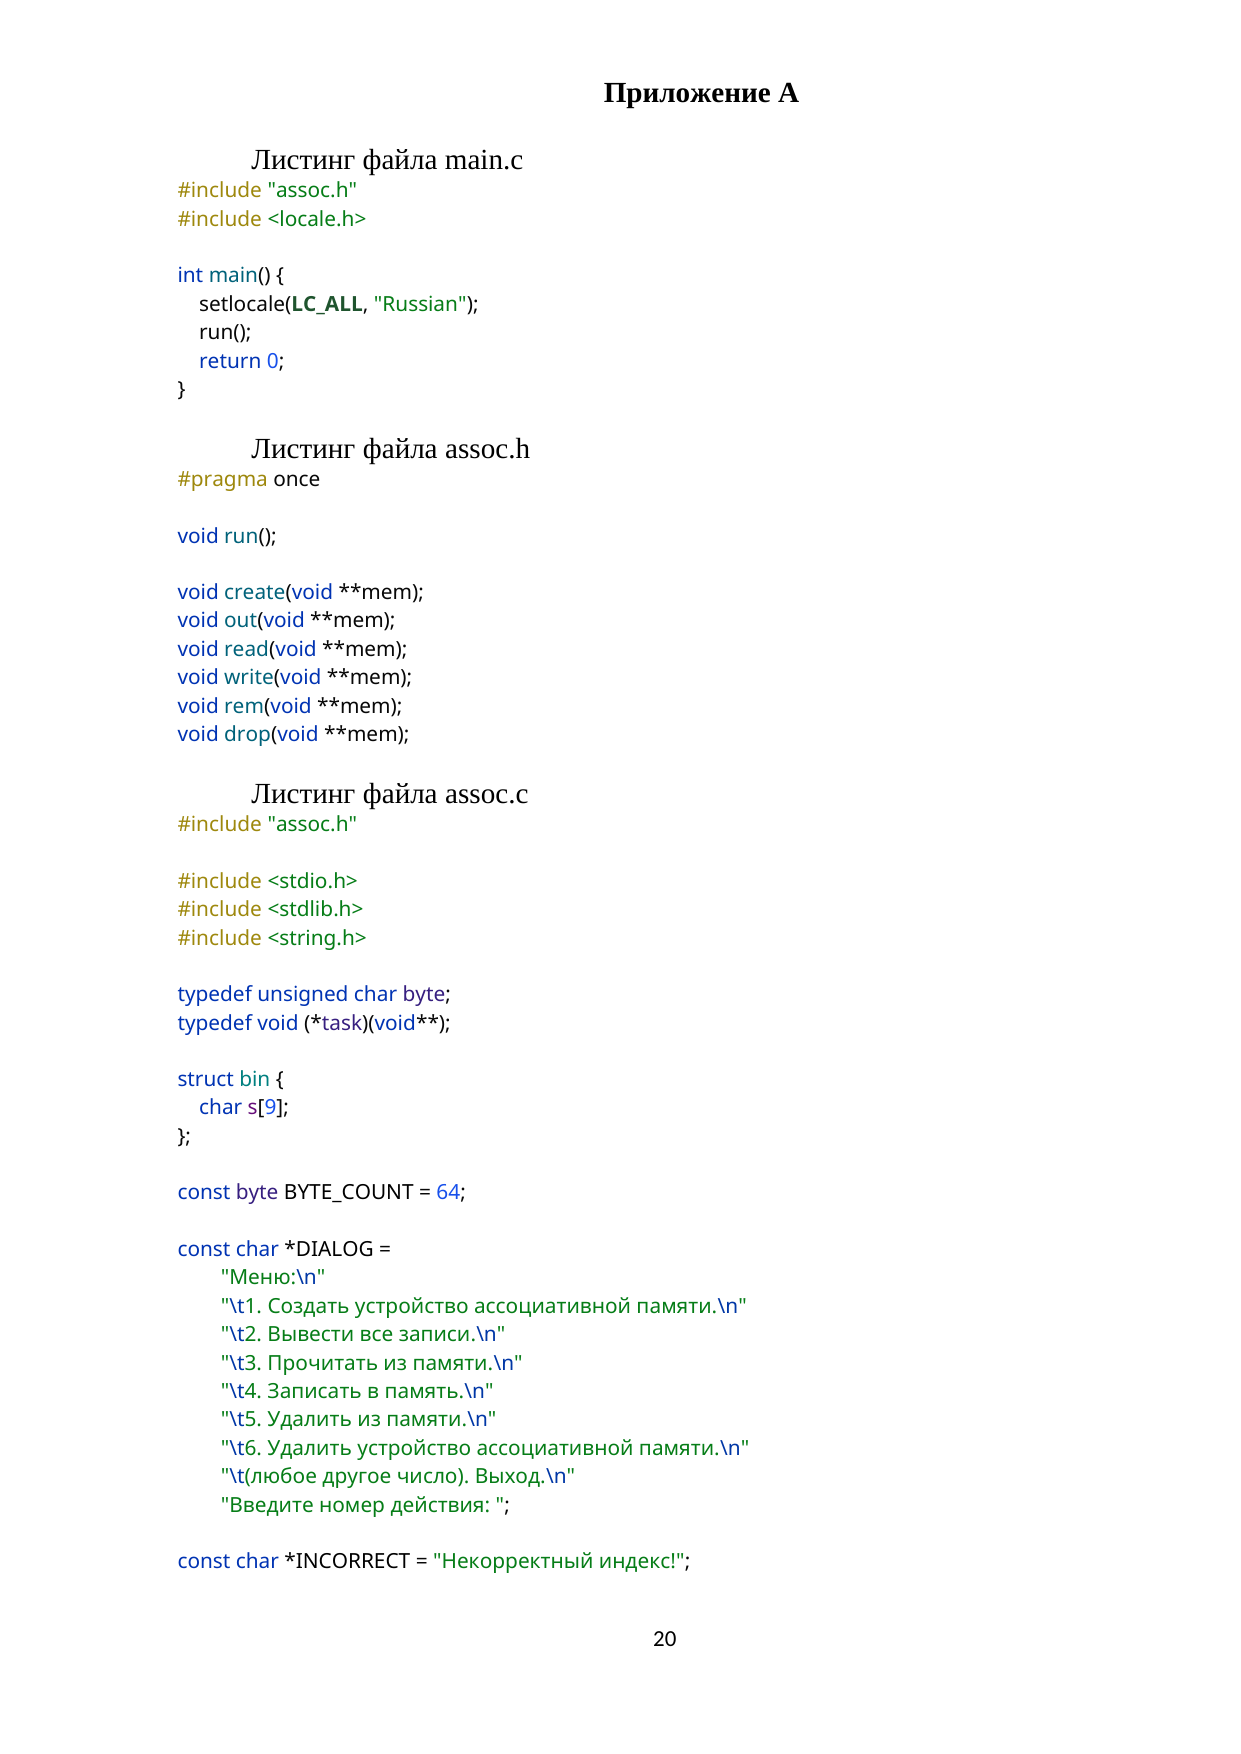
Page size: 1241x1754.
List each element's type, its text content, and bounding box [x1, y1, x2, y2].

text #include "assoc.h" #include <locale.h> int main() { setlocale(LC_ALL, "Russian"); run(); return 0; } [177, 176, 1152, 431]
text Листинг файла assoc.h [177, 431, 1152, 464]
text Листинг файла main.c [177, 142, 1152, 176]
text #include "assoc.h" #include <stdio.h> #include <stdlib.h> #include <string.h> typedef unsigned char byte; typedef void (*task)(void**); struct bin { char s[9]; }; const byte BYTE_COUNT = 64; const char *DIALOG = "Меню:\n" "\t1. Создать устройство ассоциативной памяти.\n" "\t2. Вывести все записи.\n" "\t3. Прочитать из памяти.\n" "\t4. Записать в память.\n" "\t5. Удалить из памяти.\n" "\t6. Удалить устройство ассоциативной памяти.\n" "\t(любое другое число). Выход.\n" "Введите номер действия: "; const char *INCORRECT = "Некорректный индекс!"; [177, 809, 1152, 1603]
text Листинг файла assoc.c [177, 776, 1152, 809]
text #pragma once void run(); void create(void **mem); void out(void **mem); void read(void **mem); void write(void **mem); void rem(void **mem); void drop(void **mem); [177, 464, 1152, 776]
text Приложение А [177, 75, 1152, 108]
